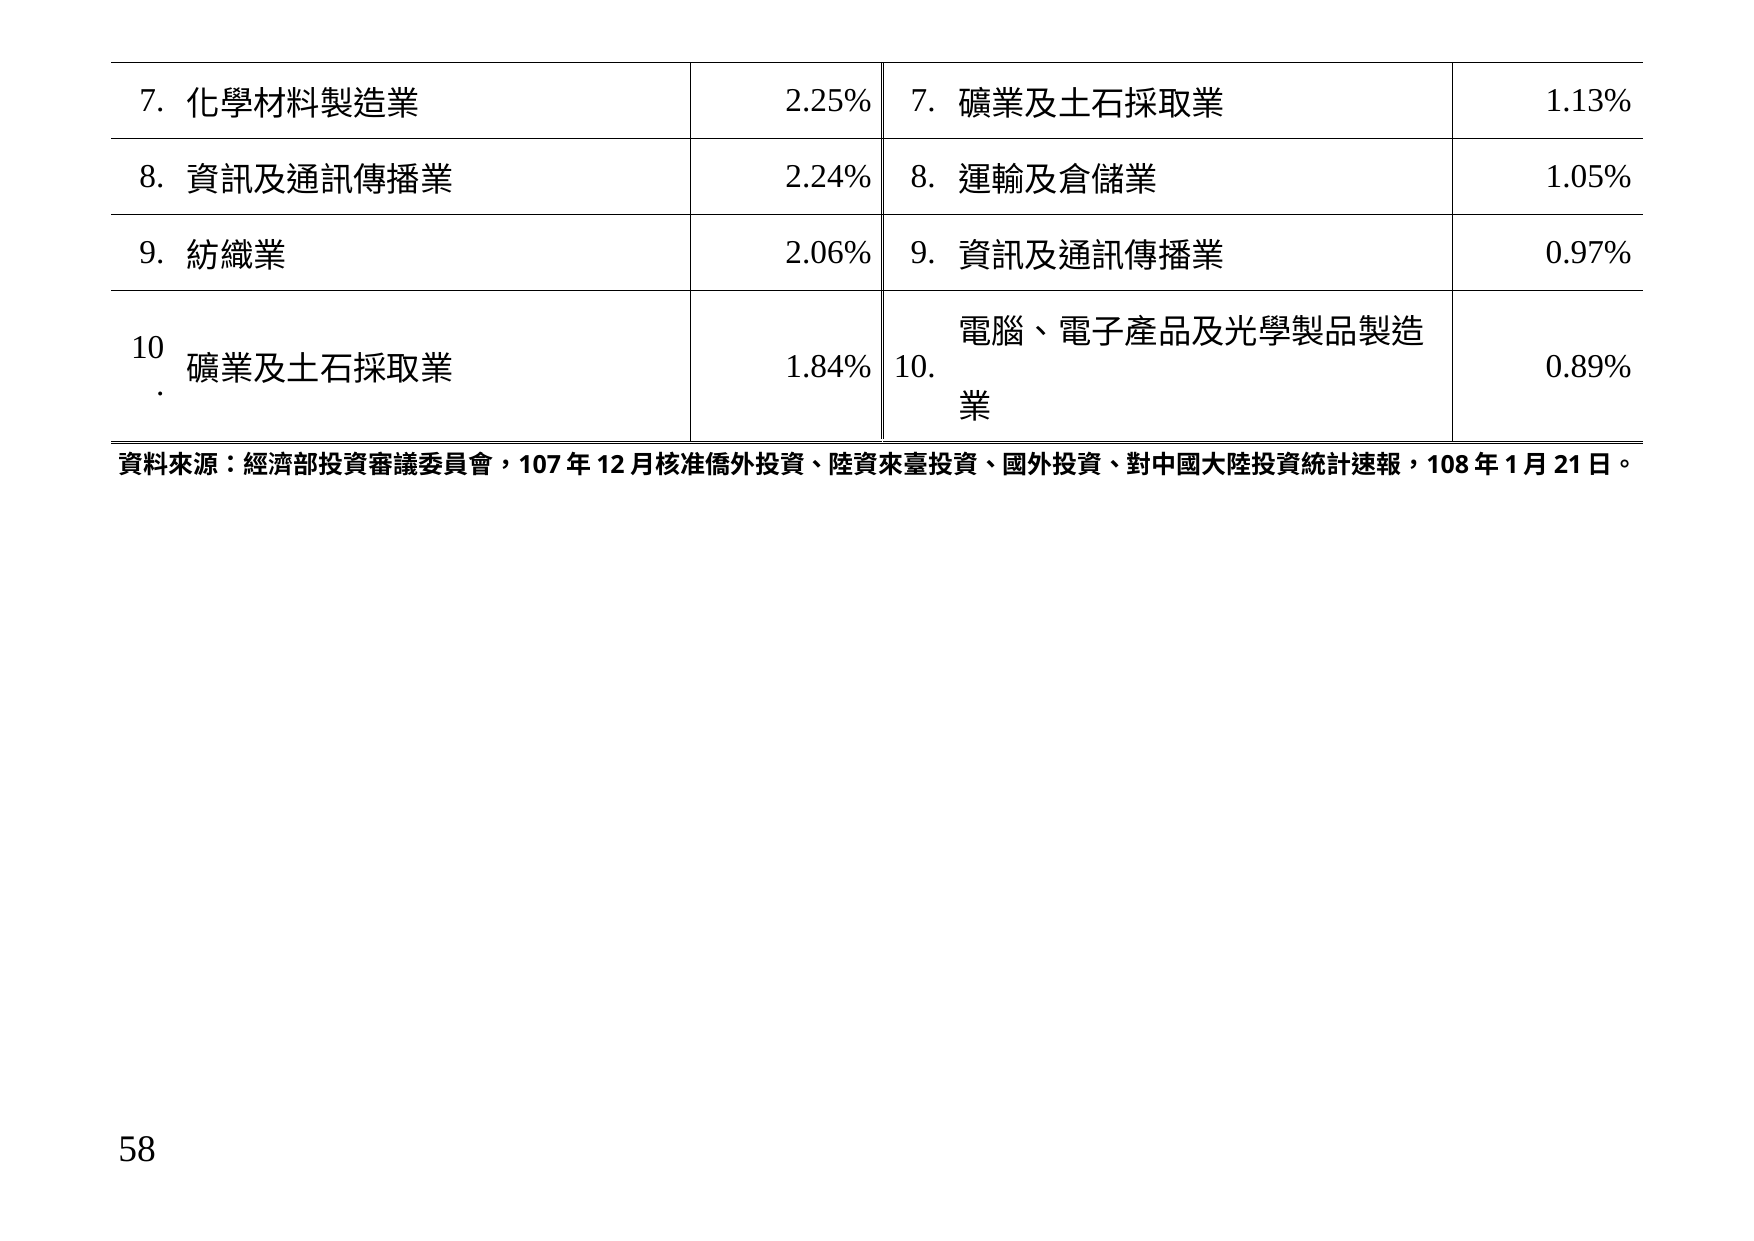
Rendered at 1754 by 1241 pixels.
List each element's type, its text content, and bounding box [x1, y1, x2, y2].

table_cell 1.05% [1453, 139, 1643, 214]
table_cell 9. [884, 215, 947, 290]
subtitle 資料來源：經濟部投資審議委員會，107年12月核准僑外投資、陸資來臺投資、國外投資、對中國大陸投資統計速報，108年1月21日。 [118, 444, 1636, 482]
table_cell 紡織業 [175, 215, 690, 290]
table_cell 1.13% [1453, 63, 1643, 138]
table_cell 化學材料製造業 [175, 63, 690, 138]
table_cell 2.25% [691, 63, 881, 138]
table_cell 9. [111, 215, 175, 290]
table_cell 10. [883, 291, 947, 441]
table_cell 2.06% [691, 215, 881, 290]
table_cell 0.89% [1453, 291, 1643, 441]
table_cell 礦業及土石採取業 [175, 291, 690, 441]
table_cell 7. [111, 63, 175, 138]
table_cell 1.84% [691, 291, 882, 441]
table_cell 10. [111, 291, 175, 441]
table_cell 8. [884, 139, 947, 214]
table_cell 礦業及土石採取業 [947, 63, 1452, 138]
table_cell 8. [111, 139, 175, 214]
table_cell 運輸及倉儲業 [947, 139, 1452, 214]
table_cell 2.24% [691, 139, 881, 214]
table_cell 資訊及通訊傳播業 [947, 215, 1452, 290]
table_cell 資訊及通訊傳播業 [175, 139, 690, 214]
table_cell 7. [884, 63, 947, 138]
table_cell 電腦、電子產品及光學製品製造業 [947, 291, 1452, 441]
table_cell 0.97% [1453, 215, 1643, 290]
